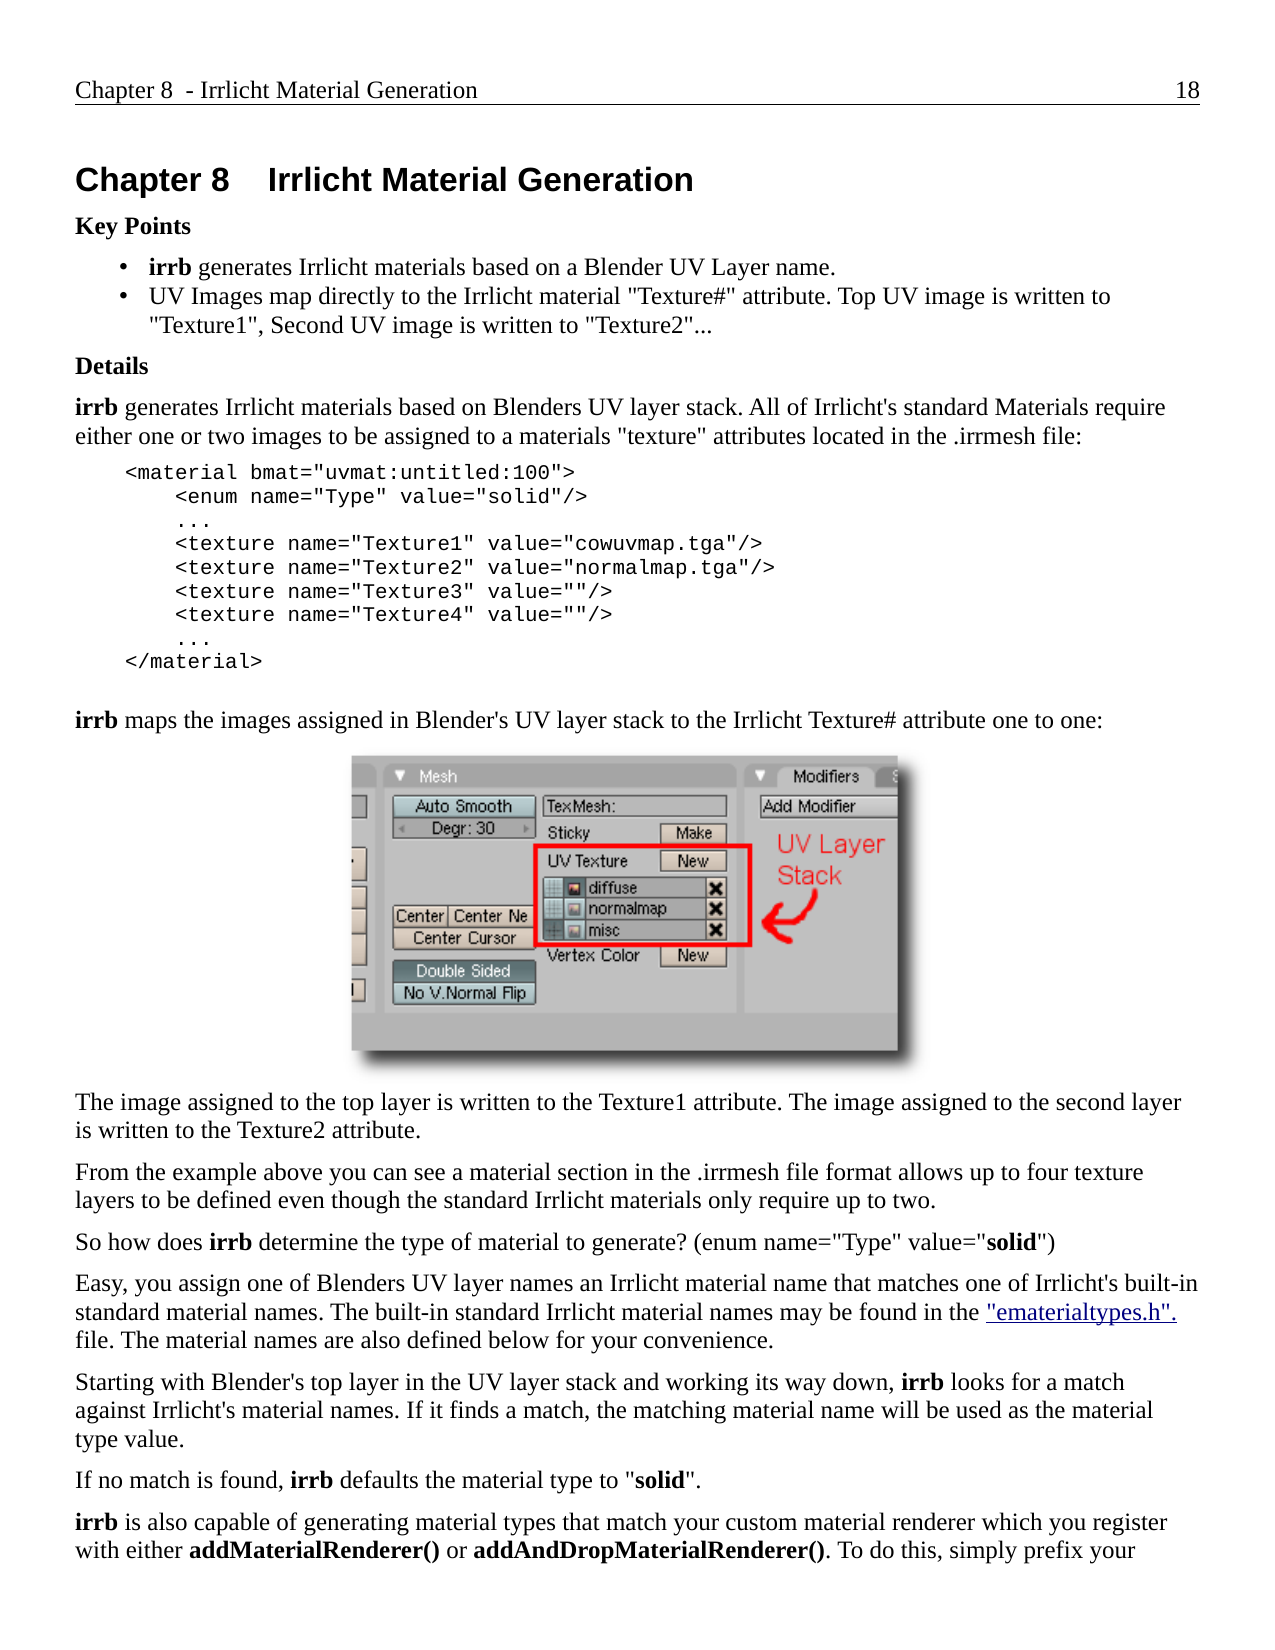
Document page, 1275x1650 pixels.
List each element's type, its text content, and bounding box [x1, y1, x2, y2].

text irrb maps the images assigned in Blender's UV layer stack to the Irrlicht Texture# attribute one to one: [75, 705, 1200, 733]
list UV Images map directly to the Irrlicht material "Texture#" attribute. Top UV image is written to "Texture1", Second UV image is written to "Texture2"... [119, 281, 1200, 339]
text <texture name="Texture3" value=""/> [75, 581, 1200, 604]
text ... [75, 510, 1200, 533]
text Details [75, 351, 1200, 380]
text <texture name="Texture2" value="normalmap.tga"/> [75, 557, 1200, 581]
text So how does irrb determine the type of material to generate? (enum name="Type" value="solid") [75, 1227, 1200, 1255]
text Easy, you assign one of Blenders UV layer names an Irrlicht material name that matches one of Irrlicht's built-in standard material names. The built-in standard Irrlicht material names may be found in the "ematerialtypes.h". file. The material names are also defined below for your convenience. [75, 1268, 1200, 1354]
text Starting with Blender's top layer in the UV layer stack and working its way down, irrb looks for a match against Irrlicht's material names. If it finds a match, the matching material name will be used as the material type value. [75, 1367, 1200, 1453]
text </material> [75, 652, 1200, 675]
text irrb is also capable of generating material types that match your custom material renderer which you register with either addMaterialRenderer() or addAndDropMaterialRenderer(). To do this, simply prefix your [75, 1507, 1200, 1564]
text irrb generates Irrlicht materials based on Blenders UV layer stack. All of Irrlicht's standard Materials require either one or two images to be assigned to a materials "texture" attributes located in the .irrmesh file: [75, 392, 1200, 450]
text If no match is found, irrb defaults the material type to "solid". [75, 1465, 1200, 1494]
text The image assigned to the top layer is written to the Texture1 attribute. The image assigned to the second layer is written to the Texture2 attribute. [75, 1087, 1200, 1144]
text Key Points [75, 211, 1200, 240]
text ... [75, 628, 1200, 652]
text <texture name="Texture4" value=""/> [75, 604, 1200, 628]
picture [341, 746, 934, 1087]
list irrb generates Irrlicht materials based on a Blender UV Layer name. [119, 252, 1200, 281]
text <enum name="Type" value="solid"/> [75, 486, 1200, 510]
text <texture name="Texture1" value="cowuvmap.tga"/> [75, 533, 1200, 557]
text From the example above you can see a material section in the .irrmesh file format allows up to four texture layers to be defined even though the standard Irrlicht materials only require up to two. [75, 1157, 1200, 1214]
text <material bmat="uvmat:untitled:100"> [75, 462, 1200, 486]
subtitle Irrlicht Material Generation [75, 160, 1200, 199]
